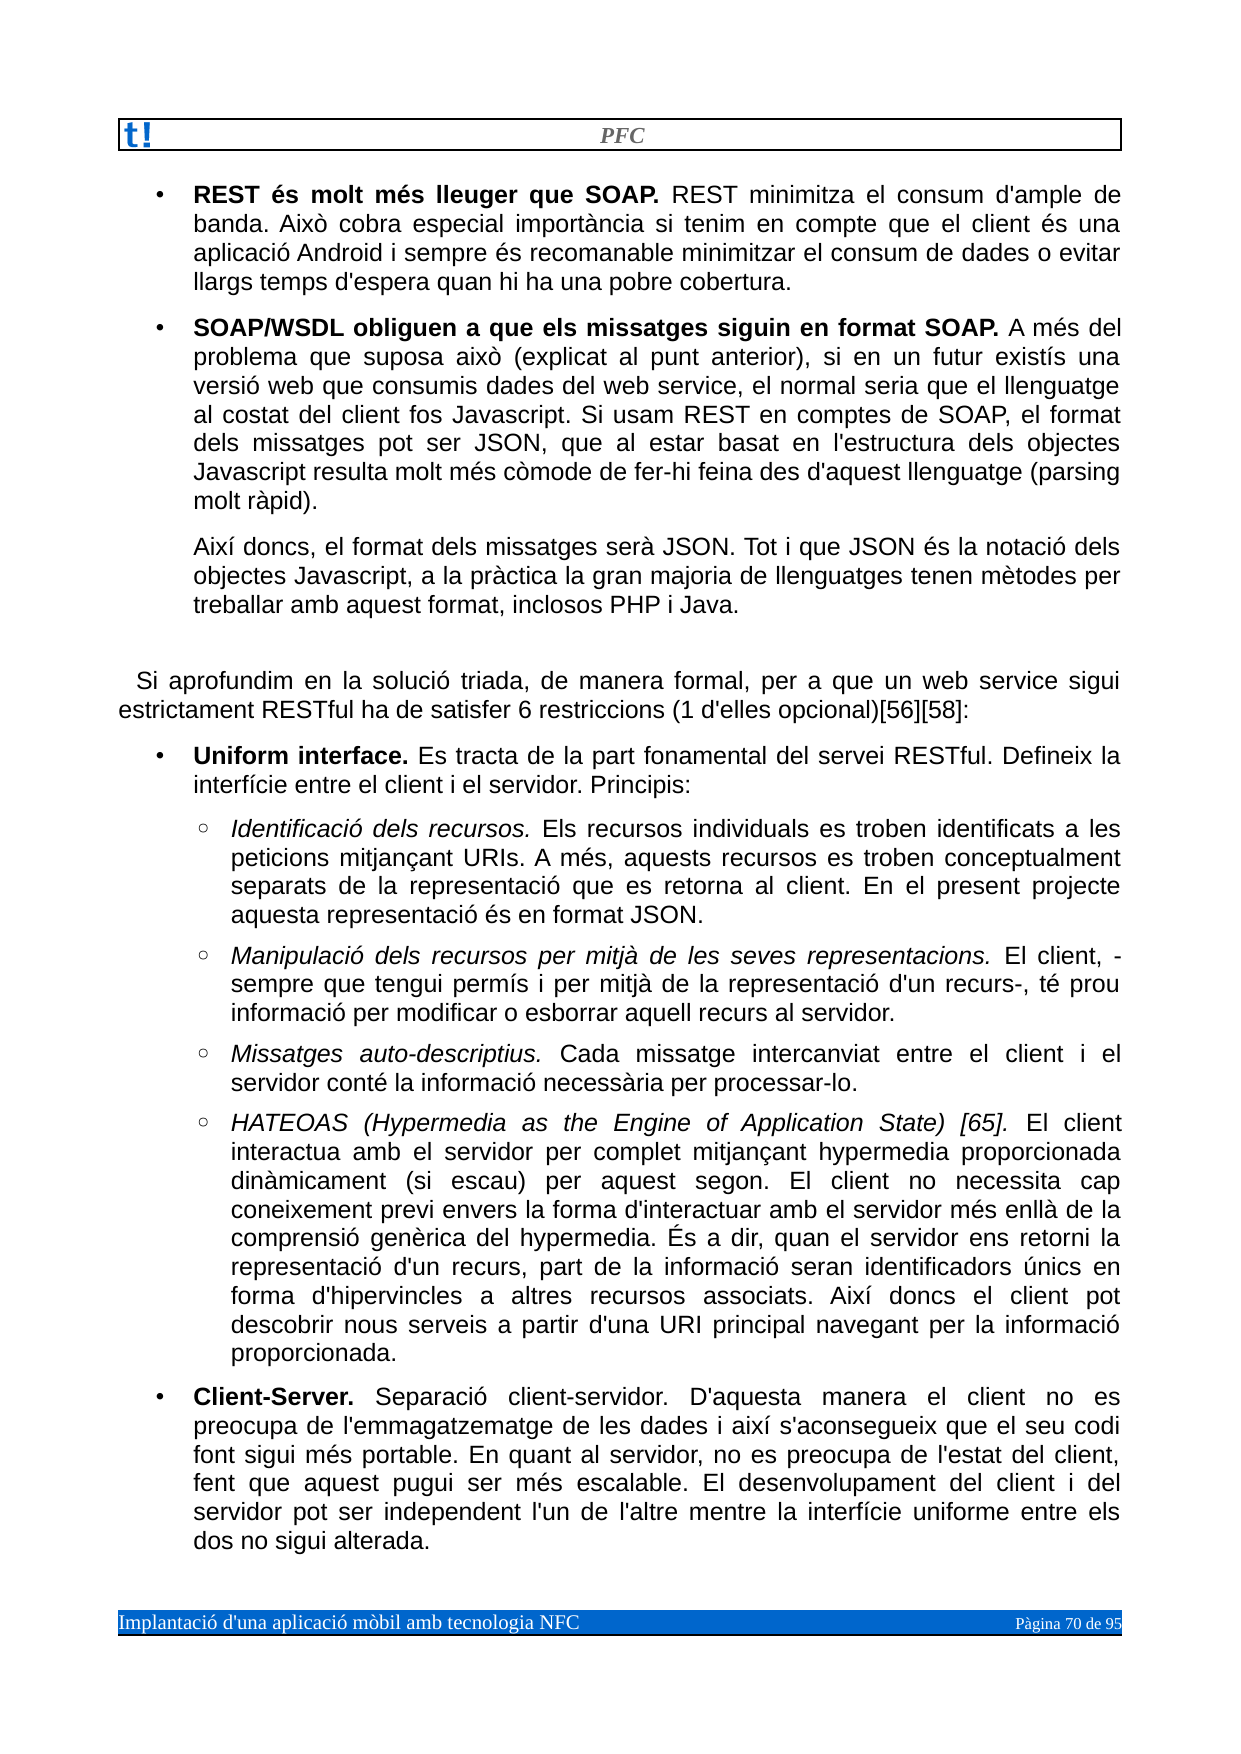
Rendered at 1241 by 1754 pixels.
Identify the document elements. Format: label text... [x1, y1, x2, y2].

list Així doncs, el format dels missatges serà JSON. Tot i que JSON és la notació dels objectes Javascript, a la pràctica la gran majoria de llenguatges tenen mètodes per treballar amb aquest format, inclosos PHP i Java. [156, 532, 1122, 619]
picture [123, 121, 151, 148]
list Manipulació dels recursos per mitjà de les seves representacions. El client, -sempre que tengui permís i per mitjà de la representació d'un recurs-, té prou informació per modificar o esborrar aquell recurs al servidor. [193, 941, 1122, 1027]
list Uniform interface. Es tracta de la part fonamental del servei RESTful. Defineix la interfície entre el client i el servidor. Principis: [156, 741, 1122, 799]
list SOAP/WSDL obliguen a que els missatges siguin en format SOAP. A més del problema que suposa això (explicat al punt anterior), si en un futur existís una versió web que consumis dades del web service, el normal seria que el llenguatge al costat del client fos Javascript. Si usam REST en comptes de SOAP, el format dels missatges pot ser JSON, que al estar basat en l'estructura dels objectes Javascript resulta molt més còmode de fer-hi feina des d'aquest llenguatge (parsing molt ràpid). [156, 313, 1122, 515]
list Client-Server. Separació client-servidor. D'aquesta manera el client no es preocupa de l'emmagatzematge de les dades i així s'aconsegueix que el seu codi font sigui més portable. En quant al servidor, no es preocupa de l'estat del client, fent que aquest pugui ser més escalable. El desenvolupament del client i del servidor pot ser independent l'un de l'altre mentre la interfície uniforme entre els dos no sigui alterada. [156, 1382, 1122, 1554]
list Missatges auto-descriptius. Cada missatge intercanviat entre el client i el servidor conté la informació necessària per processar-lo. [193, 1039, 1122, 1096]
list REST és molt més lleuger que SOAP. REST minimitza el consum d'ample de banda. Això cobra especial importància si tenim en compte que el client és una aplicació Android i sempre és recomanable minimitzar el consum de dades o evitar llargs temps d'espera quan hi ha una pobre cobertura. [156, 181, 1122, 296]
list Identificació dels recursos. Els recursos individuals es troben identificats a les peticions mitjançant URIs. A més, aquests recursos es troben conceptualment separats de la representació que es retorna al client. En el present projecte aquesta representació és en format JSON. [193, 814, 1122, 929]
list HATEOAS (Hypermedia as the Engine of Application State) [65]. El client interactua amb el servidor per complet mitjançant hypermedia proporcionada dinàmicament (si escau) per aquest segon. El client no necessita cap coneixement previ envers la forma d'interactuar amb el servidor més enllà de la comprensió genèrica del hypermedia. És a dir, quan el servidor ens retorni la representació d'un recurs, part de la informació seran identificadors únics en forma d'hipervincles a altres recursos associats. Així doncs el client pot descobrir nous serveis a partir d'una URI principal navegant per la informació proporcionada. [193, 1108, 1122, 1367]
text Si aprofundim en la solució triada, de manera formal, per a que un web service sigui estrictament RESTful ha de satisfer 6 restriccions (1 d'elles opcional)[56][58]: [118, 666, 1122, 723]
